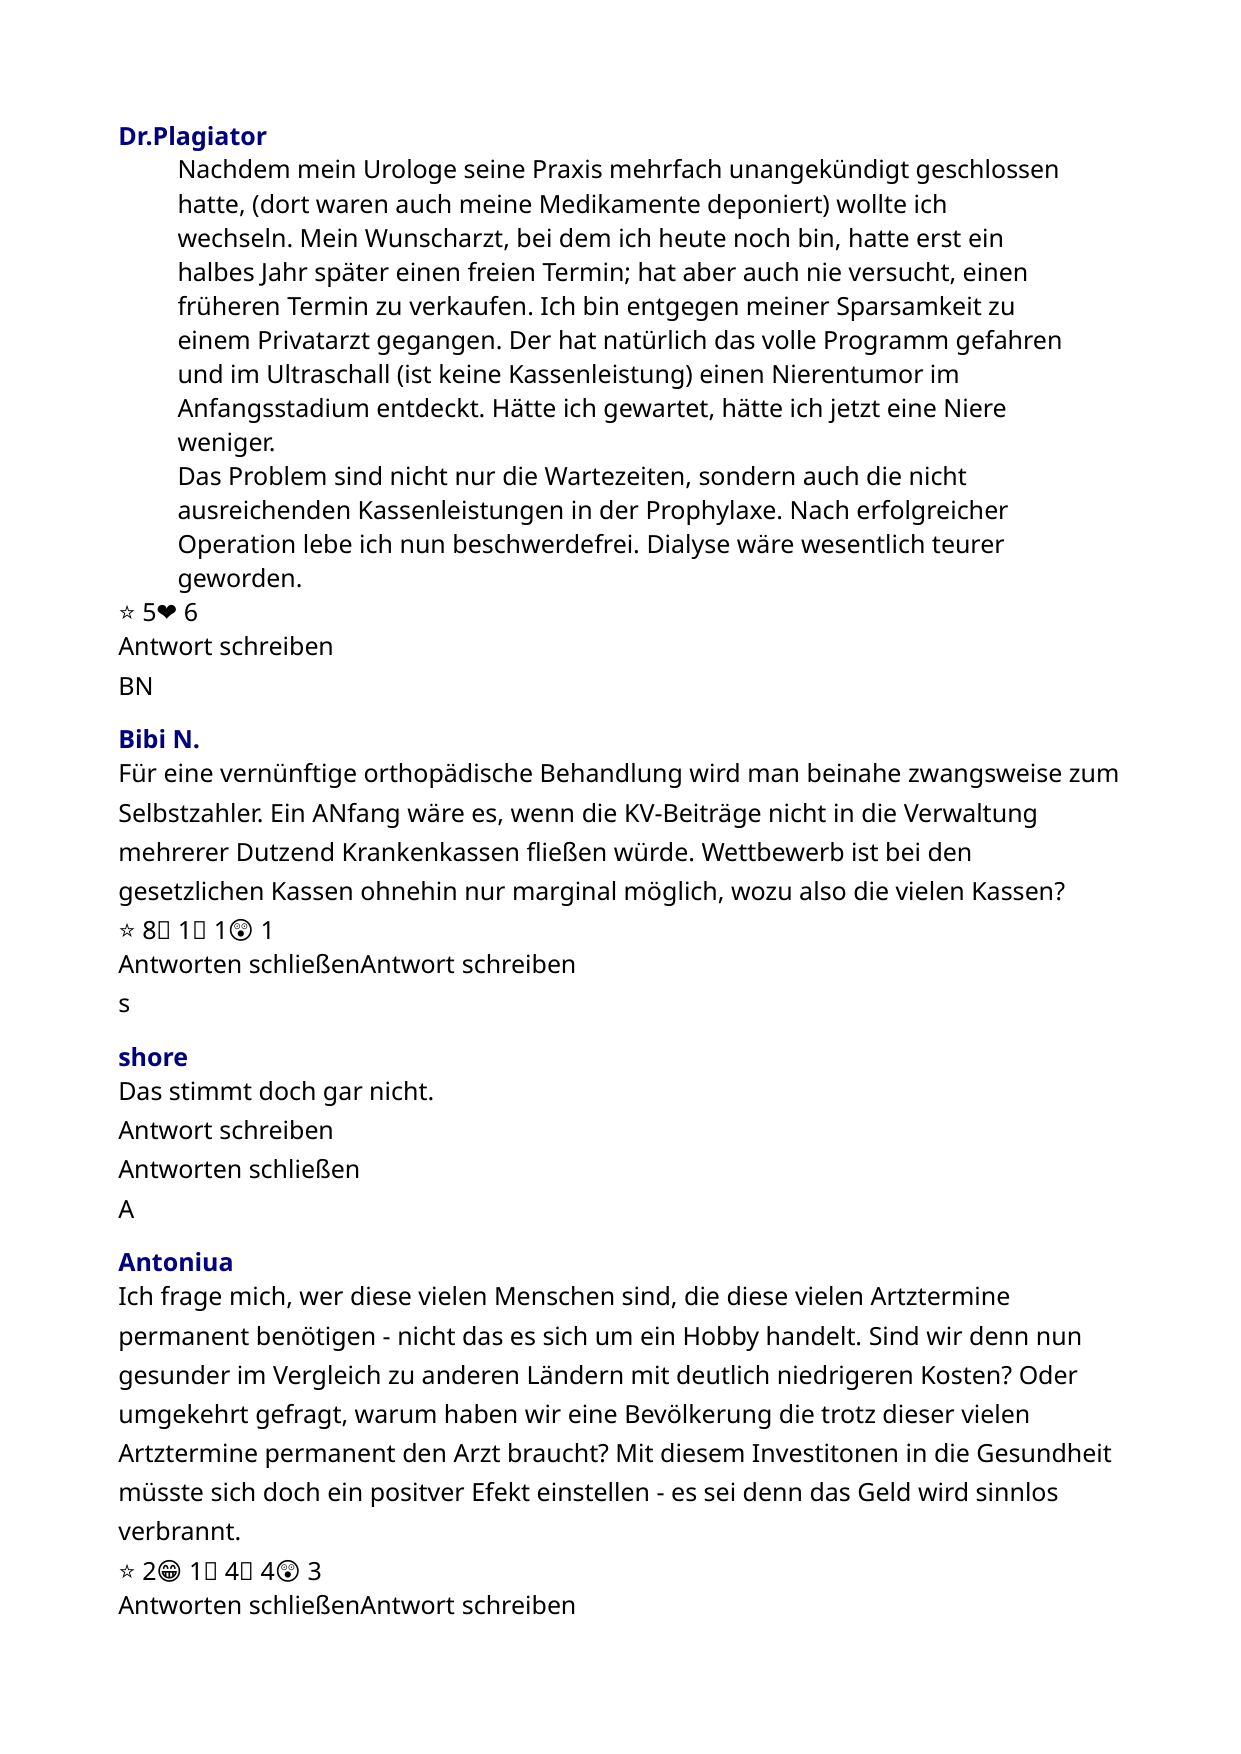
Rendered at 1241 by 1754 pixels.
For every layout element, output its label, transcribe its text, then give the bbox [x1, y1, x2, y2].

text Nachdem mein Urologe seine Praxis mehrfach unangekündigt geschlossen hatte, (dort waren auch meine Medikamente deponiert) wollte ich wechseln. Mein Wunscharzt, bei dem ich heute noch bin, hatte erst ein halbes Jahr später einen freien Termin; hat aber auch nie versucht, einen früheren Termin zu verkaufen. Ich bin entgegen meiner Sparsamkeit zu einem Privatarzt gegangen. Der hat natürlich das volle Programm gefahren und im Ultraschall (ist keine Kassenleistung) einen Nierentumor im Anfangsstadium entdeckt. Hätte ich gewartet, hätte ich jetzt eine Niere weniger. [177, 152, 1063, 459]
text Antwort schreiben [118, 1113, 1122, 1147]
text Antwort schreiben [118, 629, 1122, 663]
text s [118, 986, 1122, 1020]
subtitle shore [118, 1040, 1122, 1074]
subtitle Antoniua [118, 1245, 1122, 1279]
text Für eine vernünftige orthopädische Behandlung wird man beinahe zwangsweise zum Selbstzahler. Ein ANfang wäre es, wenn die KV-Beiträge nicht in die Verwaltung mehrerer Dutzend Krankenkassen fließen würde. Wettbewerb ist bei den gesetzlichen Kassen ohnehin nur marginal möglich, wozu also die vielen Kassen? [118, 756, 1122, 908]
text Das Problem sind nicht nur die Wartezeiten, sondern auch die nicht ausreichenden Kassenleistungen in der Prophylaxe. Nach erfolgreicher Operation lebe ich nun beschwerdefrei. Dialyse wäre wesentlich teurer geworden. [177, 459, 1063, 595]
text Antworten schließenAntwort schreiben [118, 1587, 1122, 1621]
text Antworten schließenAntwort schreiben [118, 947, 1122, 981]
text Das stimmt doch gar nicht. [118, 1074, 1122, 1108]
subtitle Bibi N. [118, 722, 1122, 756]
text BN [118, 668, 1122, 702]
subtitle Dr.Plagiator [118, 118, 1122, 152]
text ⭐️ 2😁 1🙁 4🤨 4😲 3 [118, 1553, 1122, 1587]
text Antworten schließen [118, 1152, 1122, 1186]
text ⭐️ 8🙁 1🤨 1😲 1 [118, 913, 1122, 947]
text ⭐️ 5❤️ 6 [118, 595, 1122, 629]
text Ich frage mich, wer diese vielen Menschen sind, die diese vielen Artztermine permanent benötigen - nicht das es sich um ein Hobby handelt. Sind wir denn nun gesunder im Vergleich zu anderen Ländern mit deutlich niedrigeren Kosten? Oder umgekehrt gefragt, warum haben wir eine Bevölkerung die trotz dieser vielen Artztermine permanent den Arzt braucht? Mit diesem Investitonen in die Gesundheit müsste sich doch ein positver Efekt einstellen - es sei denn das Geld wird sinnlos verbrannt. [118, 1279, 1122, 1548]
text A [118, 1191, 1122, 1225]
